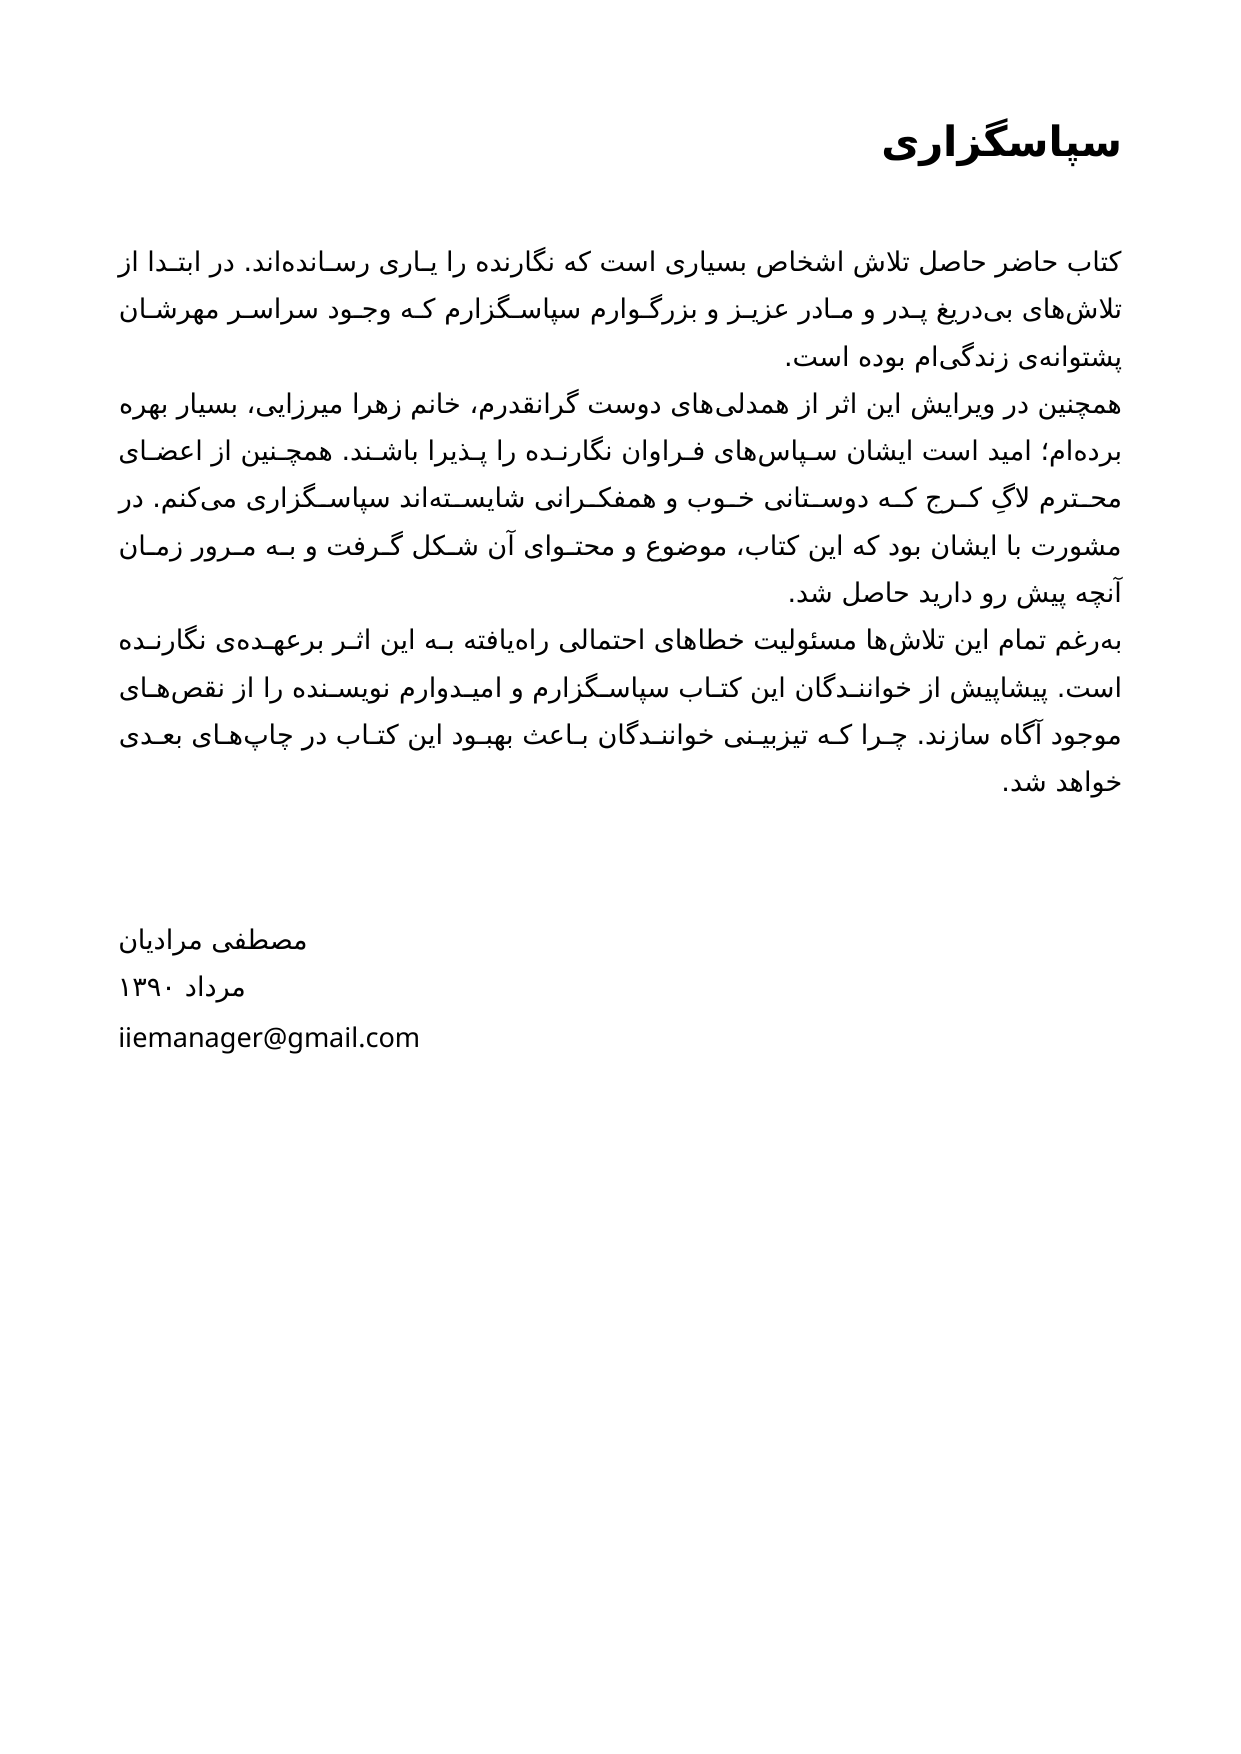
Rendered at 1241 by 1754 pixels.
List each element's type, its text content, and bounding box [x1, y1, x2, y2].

text سپاسگزاری [118, 118, 1122, 167]
text iiemanager@gmail.com [118, 1019, 1122, 1056]
text کتاب حاضر حاصل تلاش اشخاص بسیاری است که نگارنده را یاری رسانده‌اند. در ابتدا از تلاش‌های بی‌دریغ پدر و مادر عزیز و بزرگوارم سپاسگزارم که وجود سراسر مهرشان پشتوانه‌ی زندگی‌ام بوده است. [118, 246, 1122, 372]
text مرداد ۱۳۹۰ [118, 972, 1122, 1003]
text به‌رغم تمام این تلاش‌ها مسئولیت خطاهای احتمالی راه‌یافته به این اثر برعهده‌ی نگارنده است. پیشاپیش از خوانندگان این کتاب سپاسگزارم و امیدوارم نویسنده را از نقص‌های موجود آگاه سازند. چرا که تیزبینی خوانندگان باعث بهبود این کتاب در چاپ‌های بعدی خواهد شد. [118, 624, 1122, 798]
text مصطفی مرادیان [118, 924, 1122, 956]
text همچنین در ویرایش این اثر از همدلی‌های دوست گرانقدرم، خانم زهرا میرزایی، بسیار بهره برده‌ام؛ امید است ایشان سپاس‌های فراوان نگارنده را پذیرا باشند. همچنین از اعضای محترم لاگِ کرج که دوستانی خوب و همفکرانی شایسته‌اند سپاسگزاری می‌کنم. در مشورت با ایشان بود که این کتاب، موضوع و محتوای آن شکل گرفت و به مرور زمان آنچه پیش رو دارید حاصل شد. [118, 388, 1122, 609]
